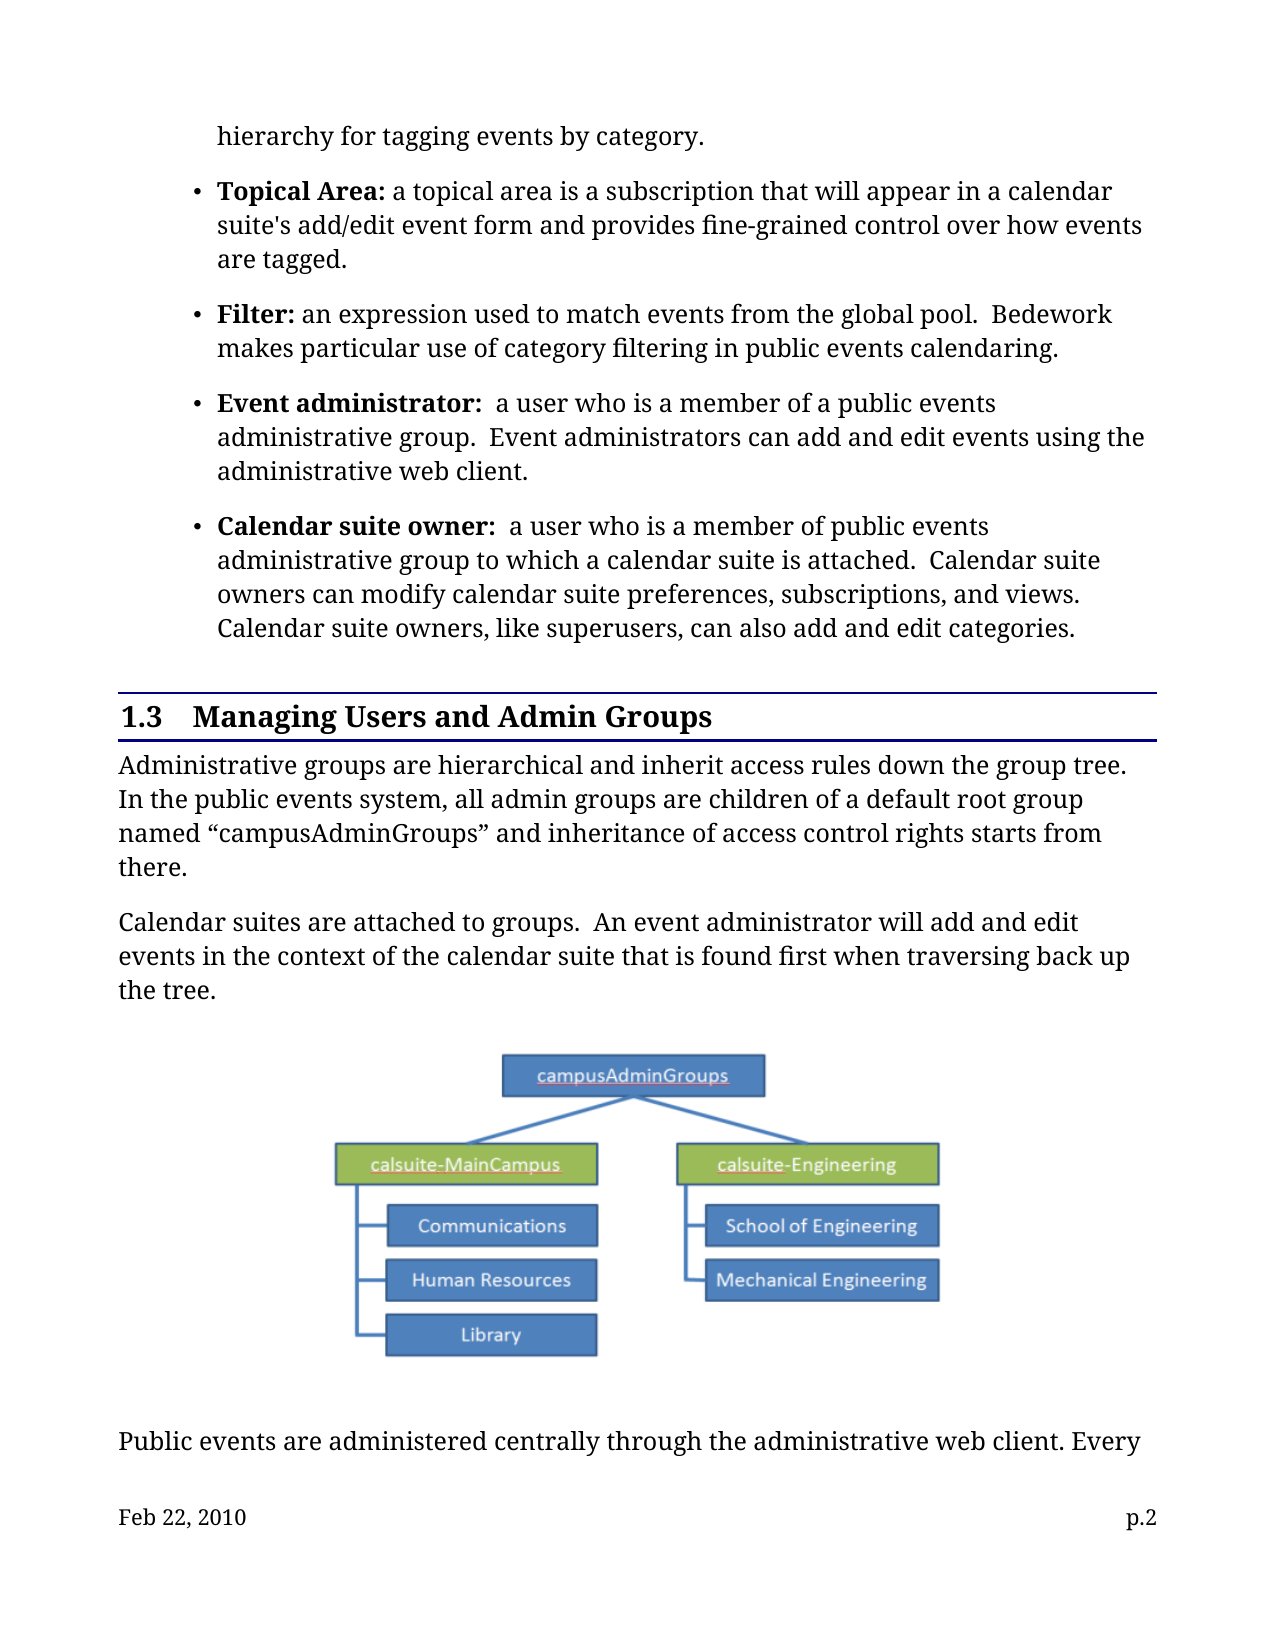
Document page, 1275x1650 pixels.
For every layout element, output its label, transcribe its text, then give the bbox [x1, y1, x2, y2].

text Public events are administered centrally through the administrative web client. Every [118, 1424, 1157, 1458]
list Filter: an expression used to match events from the global pool. Bedework makes particular use of category filtering in public events calendaring. [193, 296, 1157, 364]
list Calendar suite owner: a user who is a member of public events administrative group to which a calendar suite is attached. Calendar suite owners can modify calendar suite preferences, subscriptions, and views. Calendar suite owners, like superusers, can also add and edit categories. [193, 509, 1157, 645]
list Topical Area: a topical area is a subscription that will appear in a calendar suite's add/edit event form and provides fine-grained control over how events are tagged. [193, 173, 1157, 275]
list hierarchy for tagging events by category. [193, 118, 1157, 152]
subtitle Managing Users and Admin Groups [118, 694, 1157, 739]
text Calendar suites are attached to groups. An event administrator will add and edit events in the context of the calendar suite that is found first when traversing back up the tree. [118, 905, 1157, 1007]
list Event administrator: a user who is a member of a public events administrative group. Event administrators can add and edit events using the administrative web client. [193, 386, 1157, 488]
picture [324, 1044, 951, 1369]
text Administrative groups are hierarchical and inherit access rules down the group tree. In the public events system, all admin groups are children of a default root group named “campusAdminGroups” and inheritance of access control rights starts from there. [118, 748, 1157, 884]
